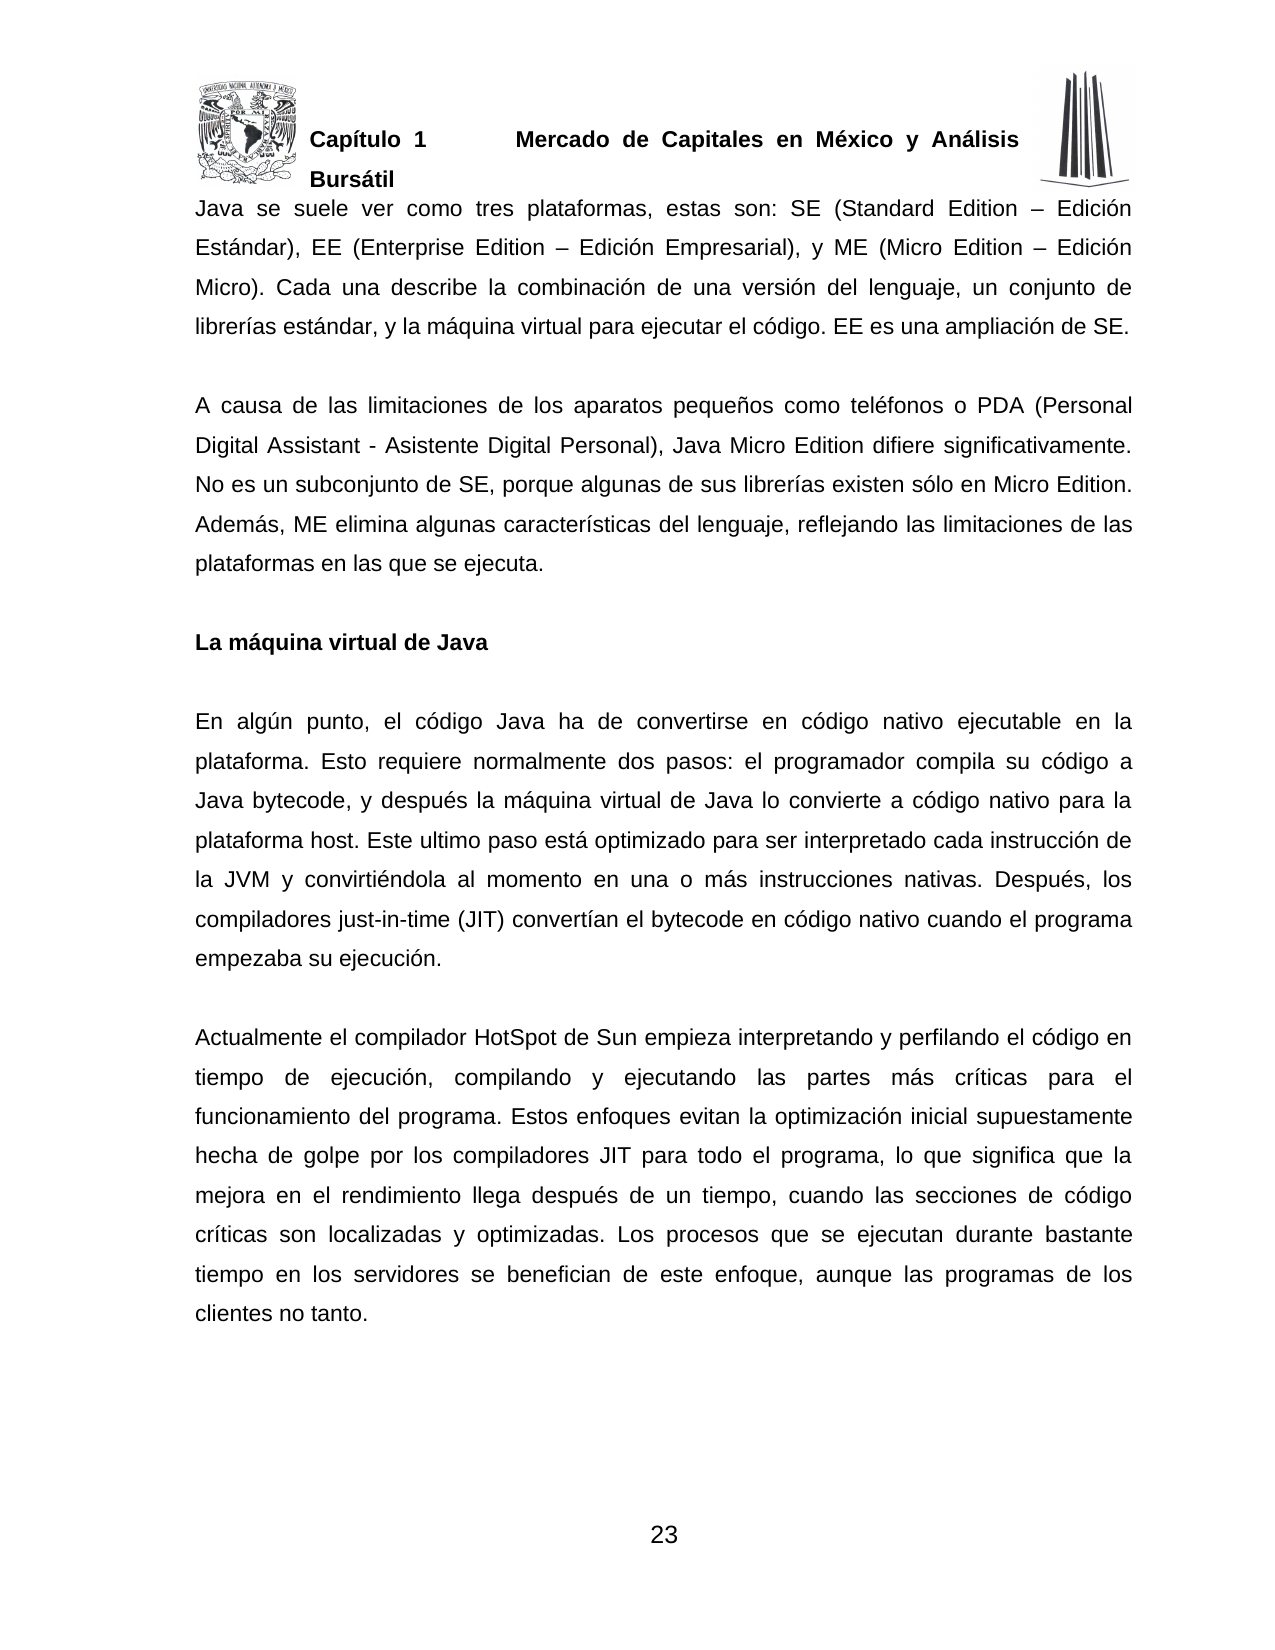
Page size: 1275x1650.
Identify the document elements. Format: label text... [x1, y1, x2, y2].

text Actualmente el compilador HotSpot de Sun empieza interpretando y perfilando el código en tiempo de ejecución, compilando y ejecutando las partes más críticas para el funcionamiento del programa. Estos enfoques evitan la optimización inicial supuestamente hecha de golpe por los compiladores JIT para todo el programa, lo que significa que la mejora en el rendimiento llega después de un tiempo, cuando las secciones de código críticas son localizadas y optimizadas. Los procesos que se ejecutan durante bastante tiempo en los servidores se benefician de este enfoque, aunque las programas de los clientes no tanto. [195, 1024, 1133, 1327]
picture [1034, 65, 1136, 193]
text Java se suele ver como tres plataformas, estas son: SE (Standard Edition – Edición Estándar), EE (Enterprise Edition – Edición Empresarial), y ME (Micro Edition – Edición Micro). Cada una describe la combinación de una versión del lenguaje, un conjunto de librerías estándar, y la máquina virtual para ejecutar el código. EE es una ampliación de SE. [195, 195, 1133, 340]
text La máquina virtual de Java [195, 629, 1133, 656]
text En algún punto, el código Java ha de convertirse en código nativo ejecutable en la plataforma. Esto requiere normalmente dos pasos: el programador compila su código a Java bytecode, y después la máquina virtual de Java lo convierte a código nativo para la plataforma host. Este ultimo paso está optimizado para ser interpretado cada instrucción de la JVM y convirtiéndola al momento en una o más instrucciones nativas. Después, los compiladores just-in-time (JIT) convertían el bytecode en código nativo cuando el programa empezaba su ejecución. [195, 708, 1133, 971]
text A causa de las limitaciones de los aparatos pequeños como teléfonos o PDA (Personal Digital Assistant - Asistente Digital Personal), Java Micro Edition difiere significativamente. No es un subconjunto de SE, porque algunas de sus librerías existen sólo en Micro Edition. Además, ME elimina algunas características del lenguaje, reflejando las limitaciones de las plataformas en las que se ejecuta. [195, 392, 1133, 577]
